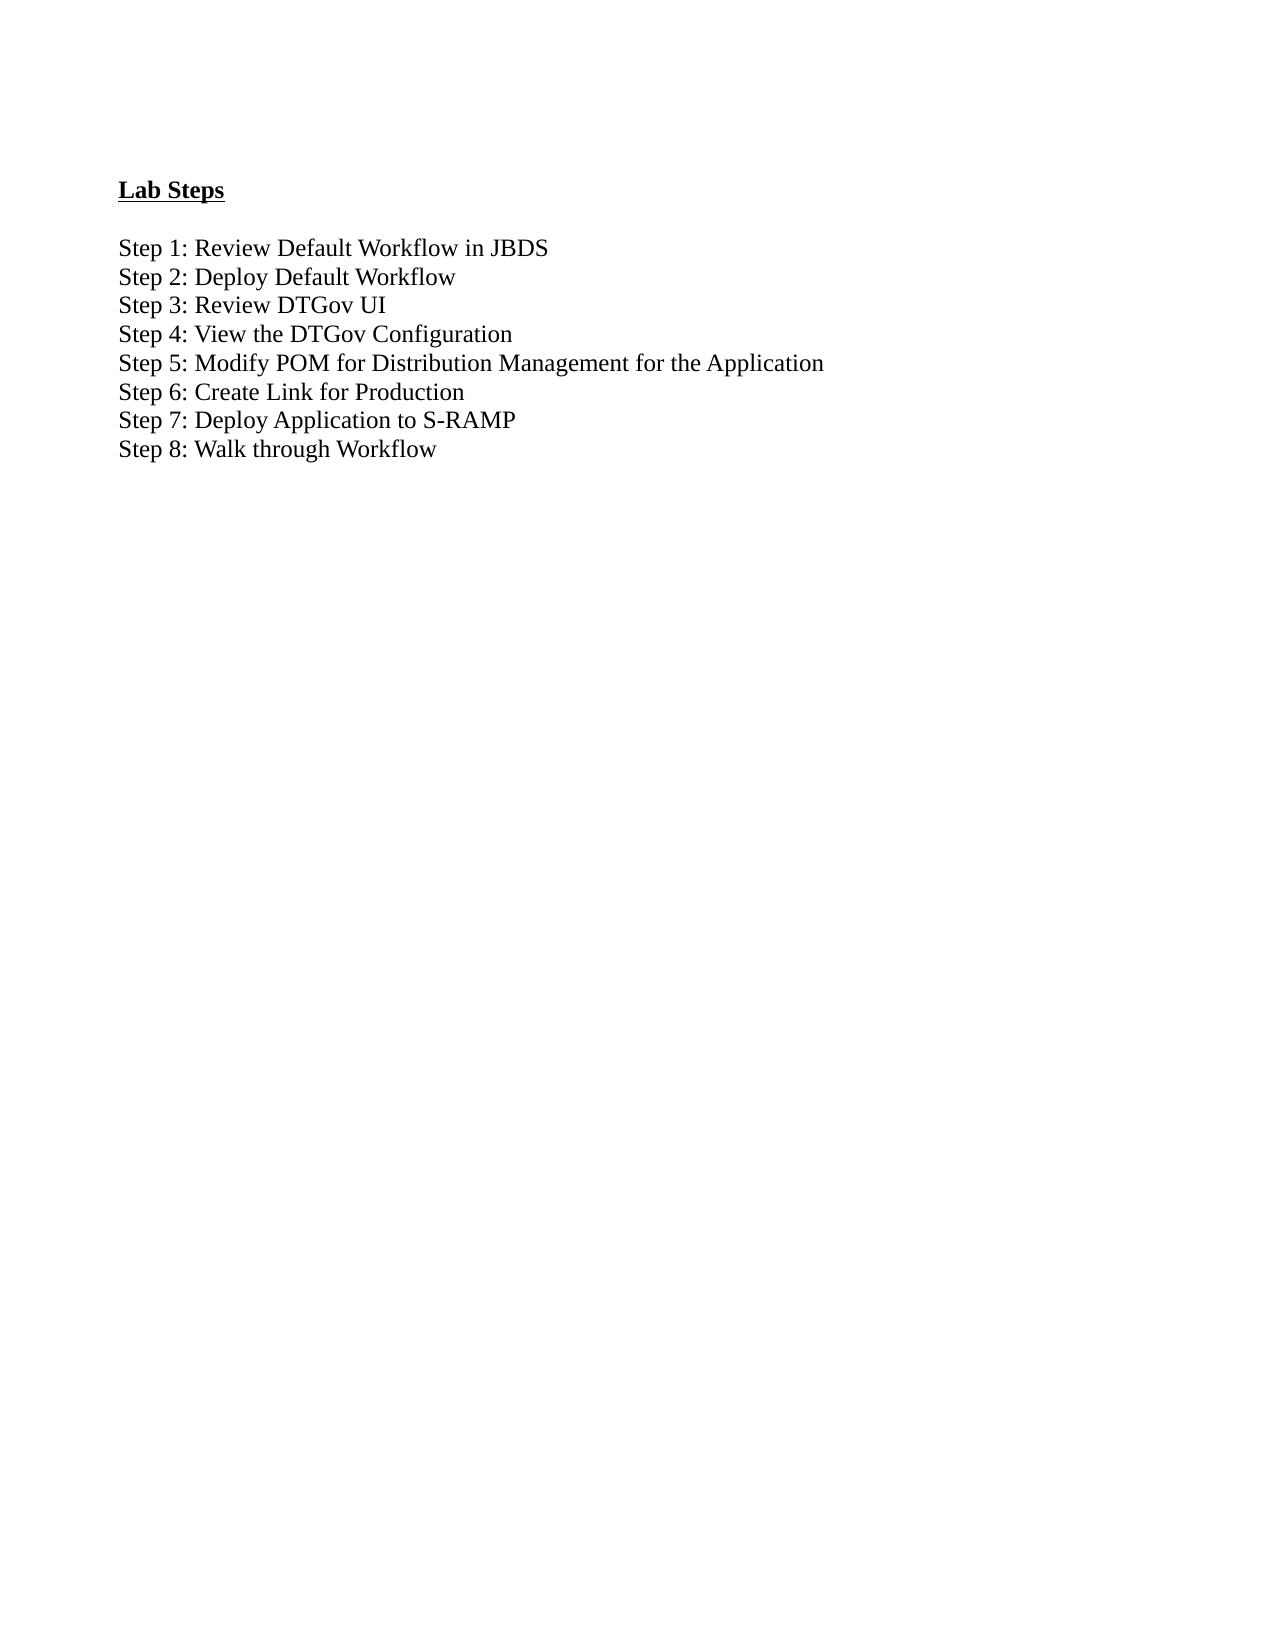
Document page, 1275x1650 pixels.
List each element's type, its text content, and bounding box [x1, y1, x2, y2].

text Step 4: View the DTGov Configuration [118, 319, 1157, 348]
text Step 8: Walk through Workflow [118, 434, 1157, 463]
text Lab Steps [118, 176, 1157, 204]
text Step 5: Modify POM for Distribution Management for the Application [118, 348, 1157, 377]
text Step 6: Create Link for Production [118, 377, 1157, 406]
text Step 1: Review Default Workflow in JBDS [118, 233, 1157, 262]
text Step 3: Review DTGov UI [118, 291, 1157, 319]
text Step 2: Deploy Default Workflow [118, 262, 1157, 291]
text Step 7: Deploy Application to S-RAMP [118, 406, 1157, 434]
